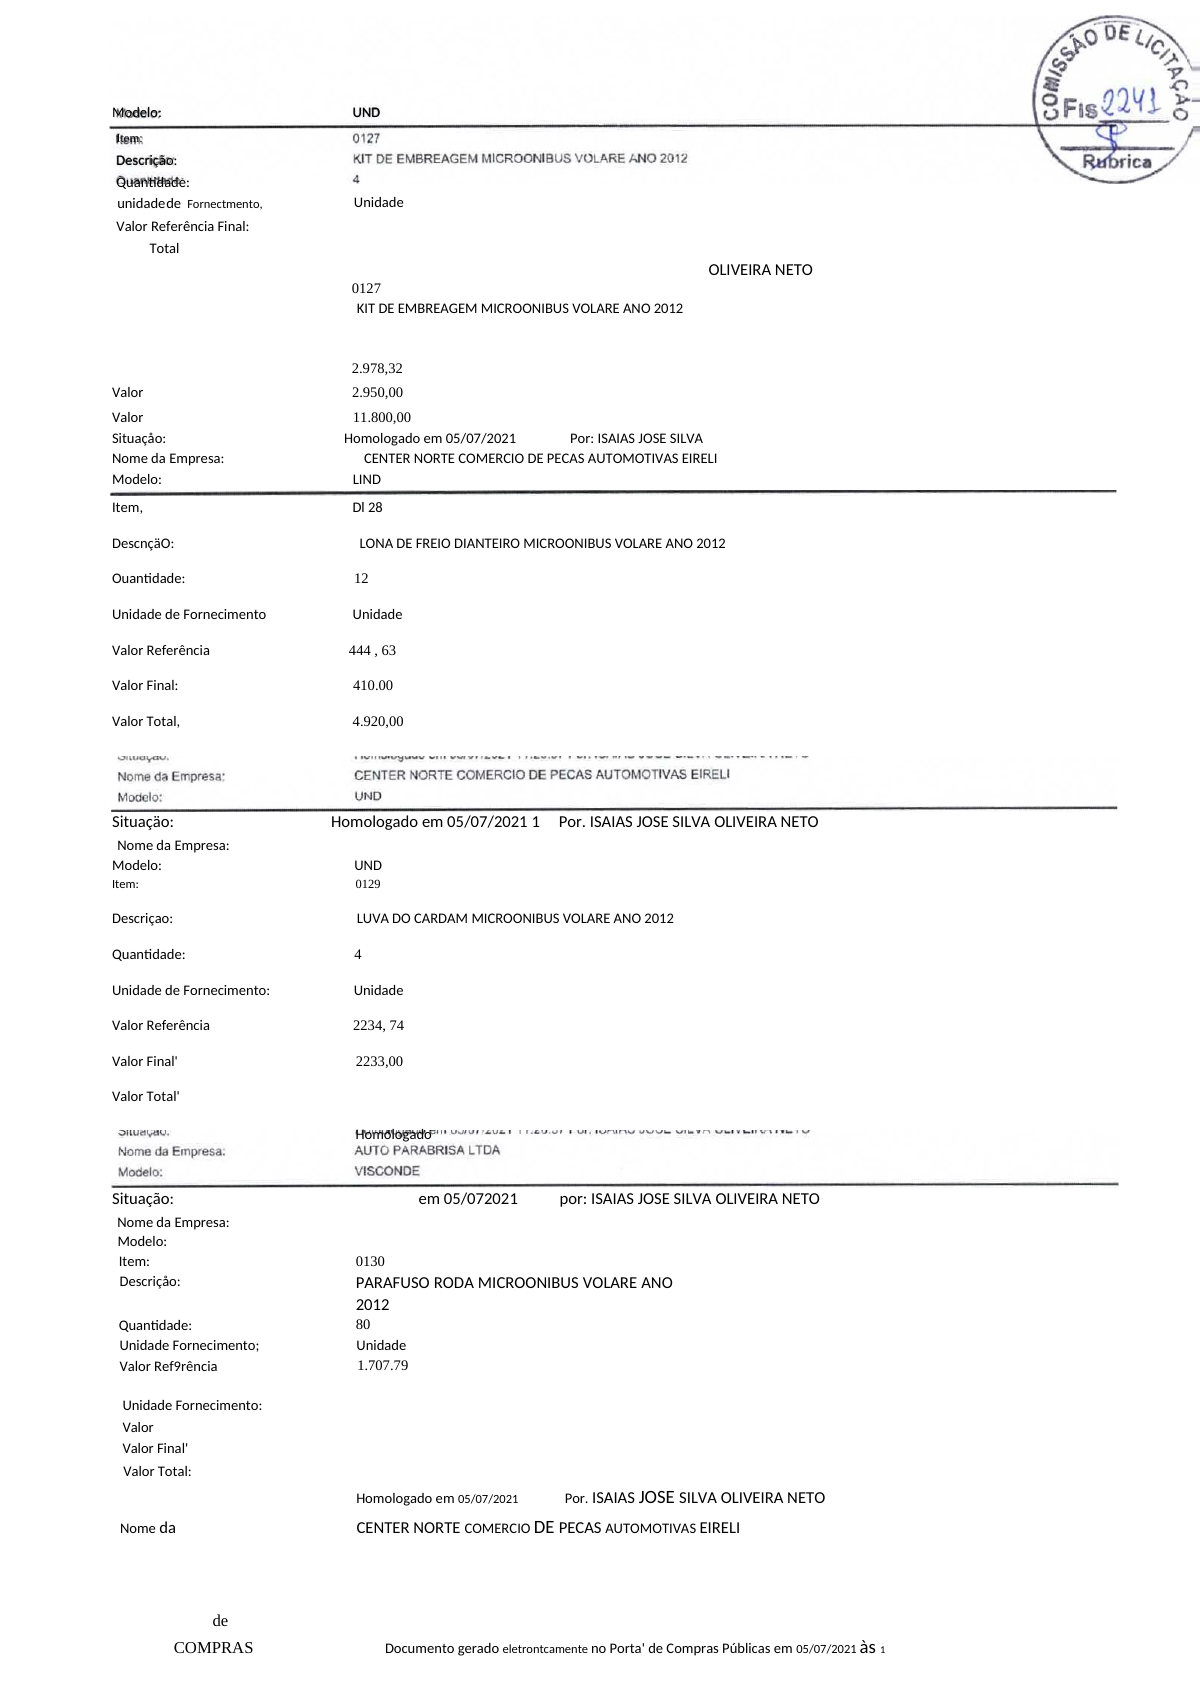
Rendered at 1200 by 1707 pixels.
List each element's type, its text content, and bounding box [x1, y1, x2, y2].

table_cell Valor Ref9rência [119, 1357, 352, 1377]
text Ouantidade: 12 [112, 570, 1133, 588]
text 2.978,32 [352, 360, 1133, 377]
text Situaçäo: Homologado em 05/07/2021 1 Por. ISAIAS JOSE SILVA OLIVEIRA NETO [112, 748, 1133, 832]
text Situação: em 05/072021 por: ISAIAS JOSE SILVA OLIVEIRA NETO [112, 1123, 1133, 1208]
table_header 0130 [353, 1253, 673, 1272]
text Unidade de Fornecimento: Unidade [112, 981, 1133, 999]
table_cell 1.707.79 [353, 1357, 673, 1377]
text Item: 0129 [112, 877, 1133, 892]
text Descriçao: LUVA DO CARDAM MICROONIBUS VOLARE ANO 2012 [112, 909, 1133, 927]
text DescnçäO: LONA DE FREIO DIANTEIRO MICROONIBUS VOLARE ANO 2012 [112, 534, 1133, 552]
text Valor Final: 410.00 [112, 677, 1133, 694]
text Valor Total, 4.920,00 [112, 712, 1133, 730]
table_cell Unidade Fornecimento; [119, 1336, 352, 1357]
text Nome da Empresa: [117, 836, 1133, 854]
text Item, Dl 28 [112, 498, 1133, 516]
table_header Item: [119, 1253, 352, 1272]
text Valor Total' [112, 1088, 1133, 1106]
text Unidade de Fornecimento Unidade [112, 605, 1133, 623]
table_cell Unidade [353, 1336, 673, 1357]
text Nome da Empresa: CENTER NORTE COMERCIO DE PECAS AUTOMOTIVAS EIRELI [112, 450, 1133, 468]
text Nome da Empresa: Modelo: [117, 1213, 268, 1250]
text 0127 [352, 279, 1133, 296]
text Valor Referência 2234, 74 [112, 1016, 1133, 1034]
text Valor Final' 2233,00 [112, 1052, 1133, 1070]
table_cell PARAFUSO RODA MICROONIBUS VOLARE ANO 2012 [353, 1272, 673, 1316]
text KIT DE EMBREAGEM MICROONIBUS VOLARE ANO 2012 [112, 300, 928, 317]
text Quantidade: 4 [112, 945, 1133, 963]
text Valor Referência 444 , 63 [112, 641, 1133, 659]
table_cell Descriçåo: [119, 1272, 352, 1316]
text Situaçåo: Homologado em 05/07/2021 Por: ISAIAS JOSE SILVA [112, 430, 1133, 447]
text Modelo: LIND [112, 470, 1133, 488]
table_cell 80 [353, 1316, 673, 1336]
text Valor 11.800,00 [112, 408, 1133, 426]
text Modelo: UND [112, 856, 1133, 874]
table_cell Quantidade: [119, 1316, 352, 1336]
text Valor 2.950,00 [112, 383, 1133, 401]
